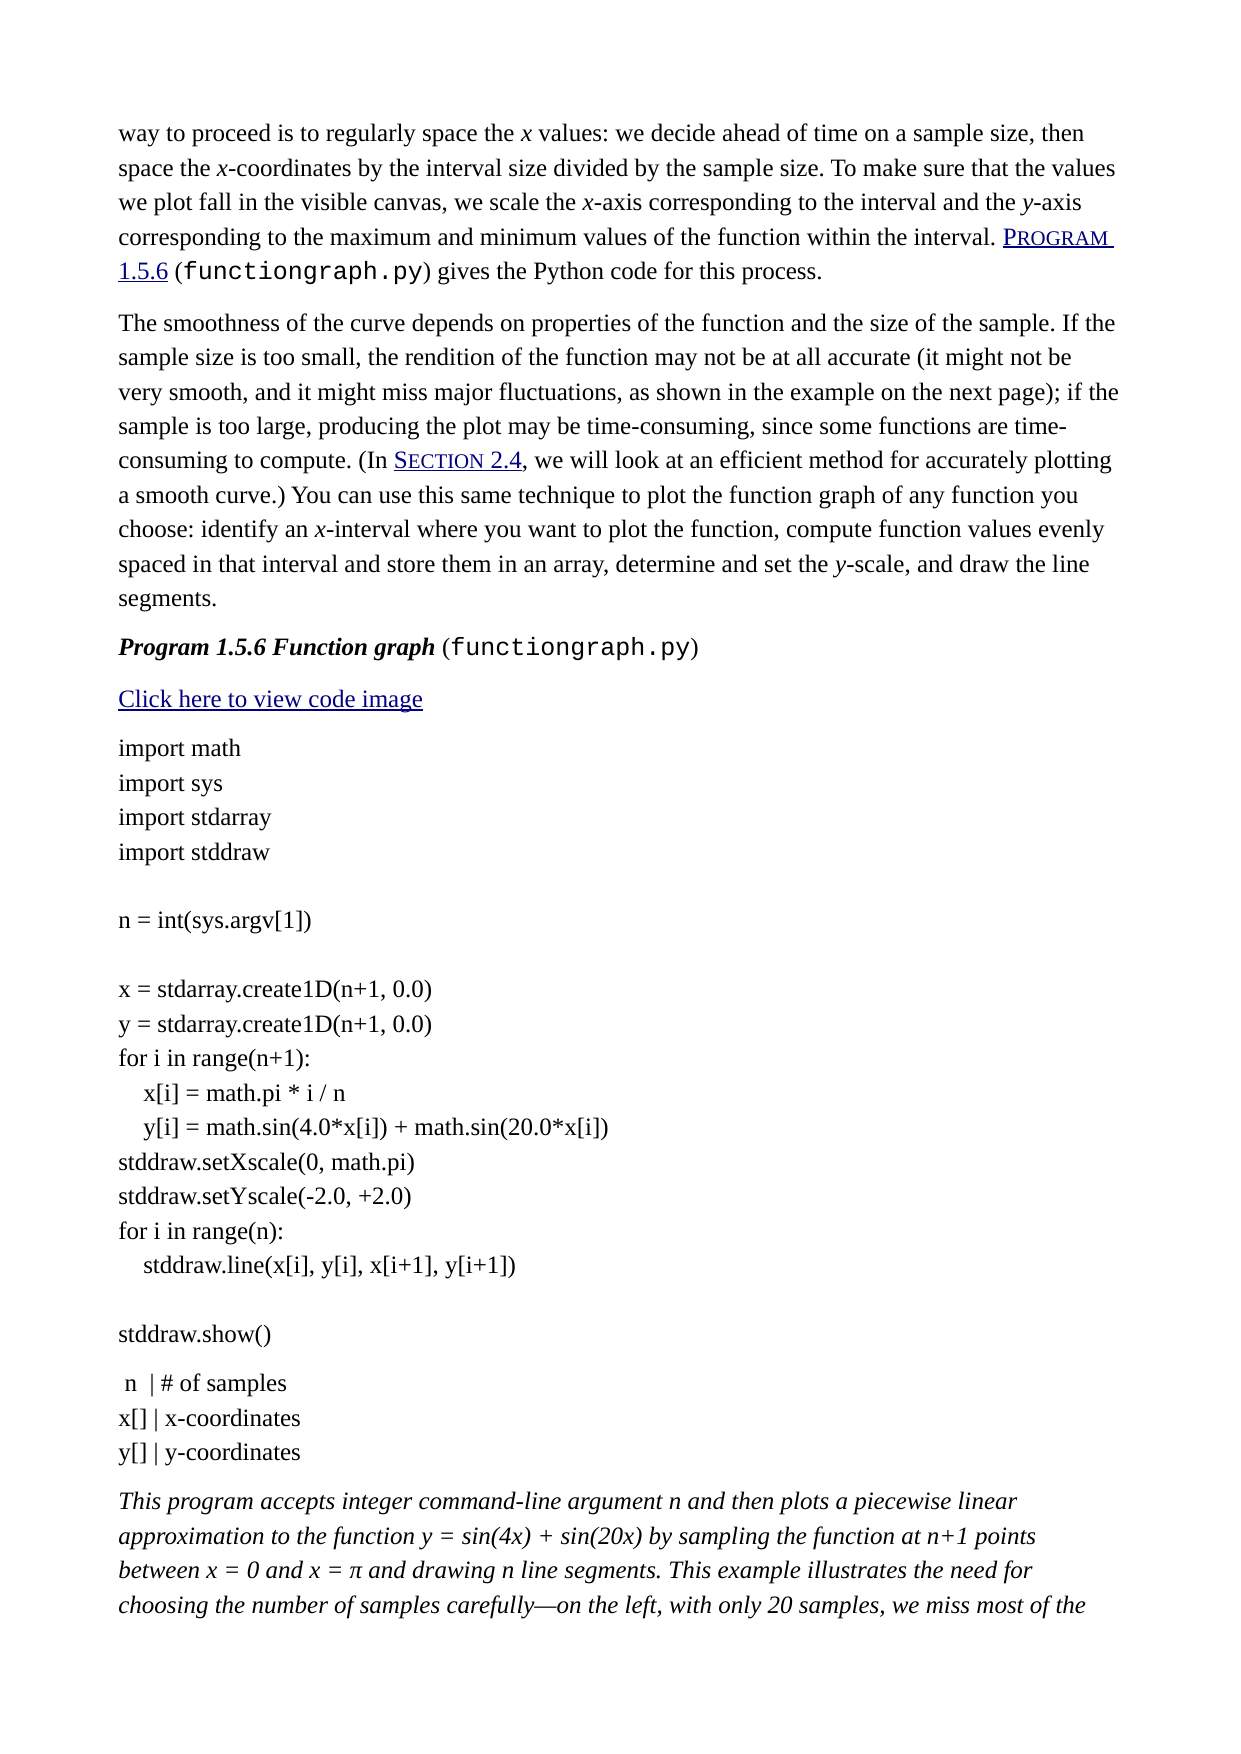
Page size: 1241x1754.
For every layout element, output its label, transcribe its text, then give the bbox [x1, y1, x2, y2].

text The smoothness of the curve depends on properties of the function and the size of the sample. If the sample size is too small, the rendition of the function may not be at all accurate (it might not be very smooth, and it might miss major fluctuations, as shown in the example on the next page); if the sample is too large, producing the plot may be time-consuming, since some functions are time-consuming to compute. (In SECTION 2.4, we will look at an efficient method for accurately plotting a smooth curve.) You can use this same technique to plot the function graph of any function you choose: identify an x-interval where you want to plot the function, compute function values evenly spaced in that interval and store them in an array, determine and set the y-scale, and draw the line segments. [118, 308, 1122, 612]
text n | # of samples x[] | x-coordinates y[] | y-coordinates [118, 1368, 1122, 1466]
text import math import sys import stdarray import stddraw n = int(sys.argv[1]) x = stdarray.create1D(n+1, 0.0) y = stdarray.create1D(n+1, 0.0) for i in range(n+1): x[i] = math.pi * i / n y[i] = math.sin(4.0*x[i]) + math.sin(20.0*x[i]) stddraw.setXscale(0, math.pi) stddraw.setYscale(-2.0, +2.0) for i in range(n): stddraw.line(x[i], y[i], x[i+1], y[i+1]) stddraw.show() [118, 733, 1122, 1348]
text This program accepts integer command-line argument n and then plots a piecewise linear approximation to the function y = sin(4x) + sin(20x) by sampling the function at n+1 points between x = 0 and x = π and drawing n line segments. This example illustrates the need for choosing the number of samples carefully—on the left, with only 20 samples, we miss most of the [118, 1486, 1122, 1618]
text Click here to view code image [118, 684, 1122, 713]
text Program 1.5.6 Function graph (functiongraph.py) [118, 632, 1122, 663]
text way to proceed is to regularly space the x values: we decide ahead of time on a sample size, then space the x-coordinates by the interval size divided by the sample size. To make sure that the values we plot fall in the visible canvas, we scale the x-axis corresponding to the interval and the y-axis corresponding to the maximum and minimum values of the function within the interval. PROGRAM 1.5.6 (functiongraph.py) gives the Python code for this process. [118, 118, 1122, 287]
